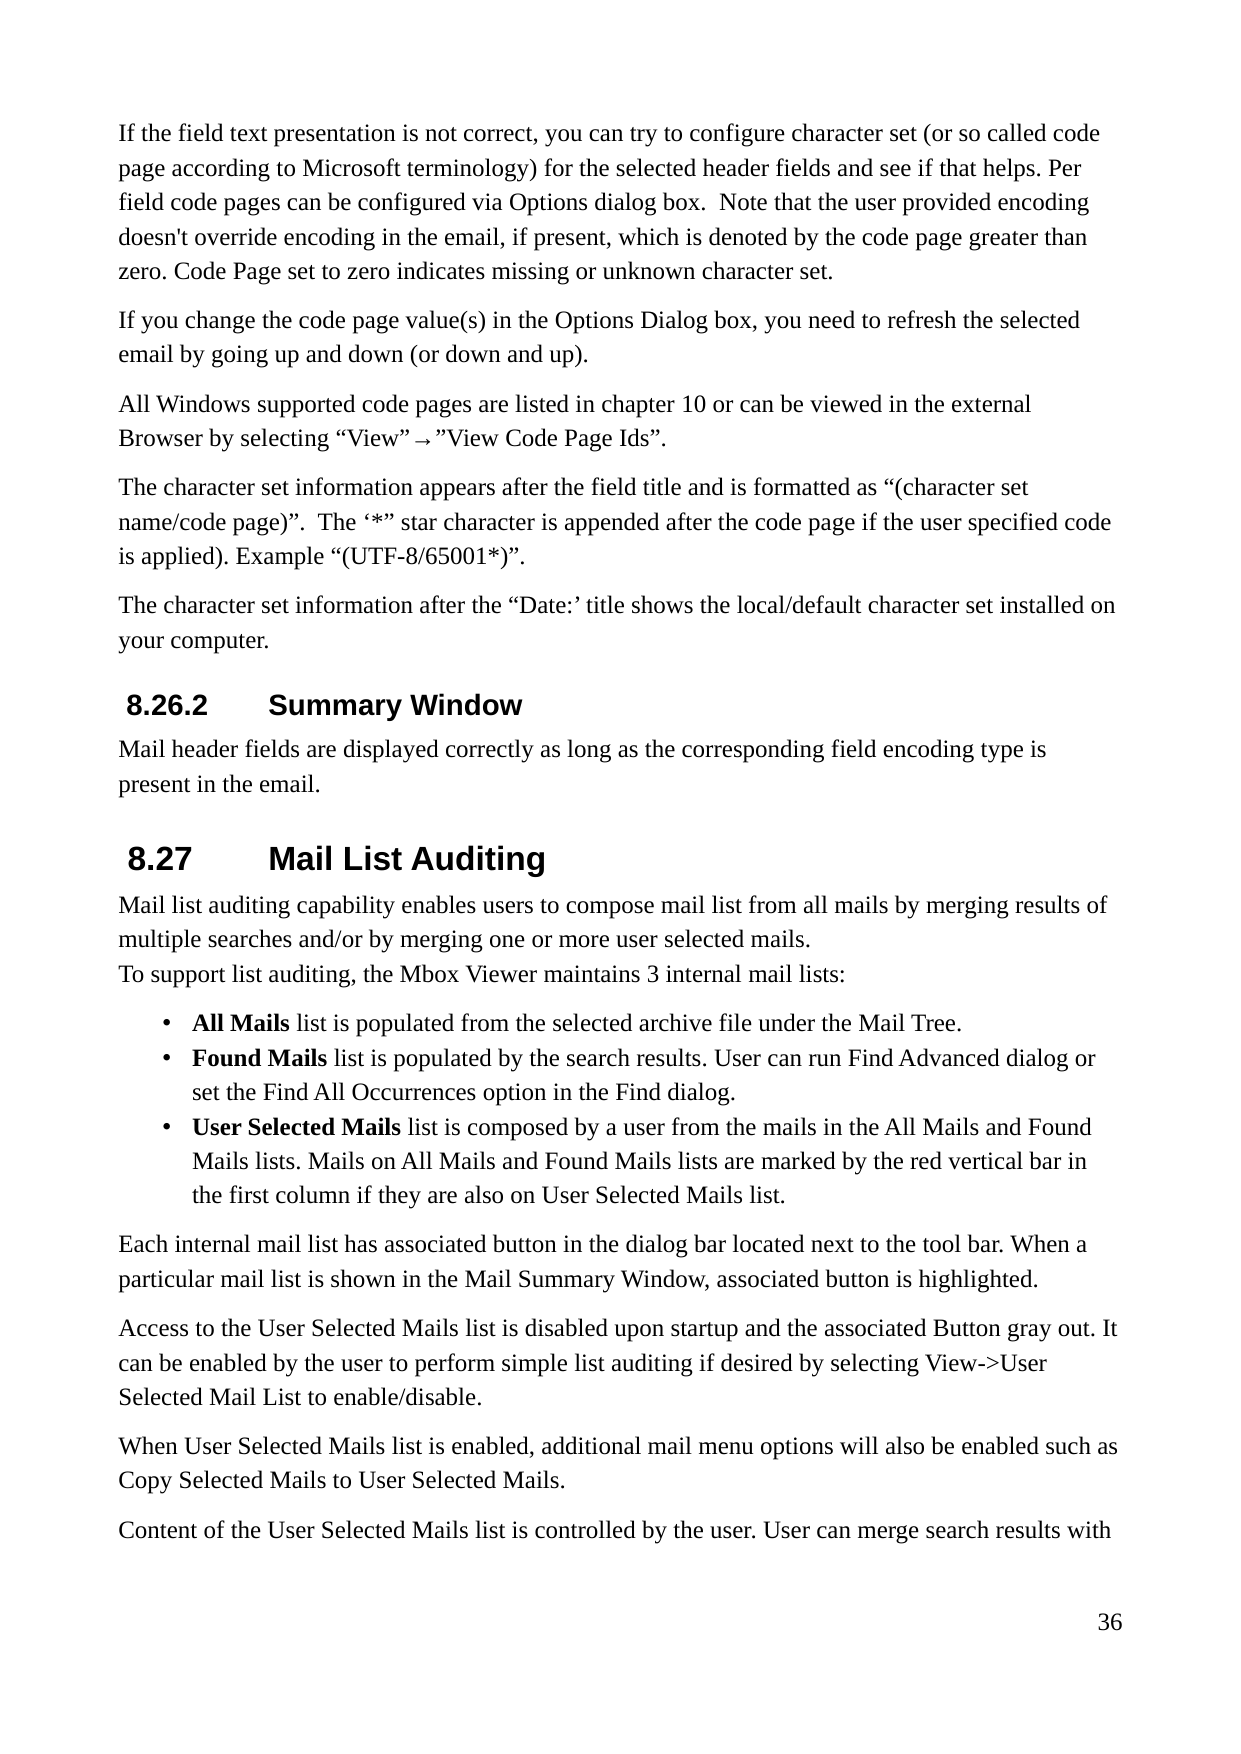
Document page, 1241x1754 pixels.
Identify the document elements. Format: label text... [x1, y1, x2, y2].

list Found Mails list is populated by the search results. User can run Find Advanced dialog or set the Find All Occurrences option in the Find dialog. [162, 1043, 1122, 1106]
list User Selected Mails list is composed by a user from the mails in the All Mails and Found Mails lists. Mails on All Mails and Found Mails lists are marked by the red vertical bar in the first column if they are also on User Selected Mails list. [162, 1112, 1122, 1209]
text When User Selected Mails list is enabled, additional mail menu options will also be enabled such as Copy Selected Mails to User Selected Mails. [118, 1431, 1122, 1494]
text Mail header fields are displayed correctly as long as the corresponding field encoding type is present in the email. [118, 734, 1122, 798]
text Mail list auditing capability enables users to compose mail list from all mails by merging results of multiple searches and/or by merging one or more user selected mails. To support list auditing, the Mbox Viewer maintains 3 internal mail lists: [118, 890, 1122, 988]
subtitle Summary Window [118, 688, 1122, 722]
text Content of the User Selected Mails list is controlled by the user. User can merge search results with [118, 1515, 1122, 1543]
text Each internal mail list has associated button in the dialog bar located next to the tool bar. When a particular mail list is shown in the Mail Summary Window, associated button is highlighted. [118, 1229, 1122, 1293]
list All Mails list is populated from the selected archive file under the Mail Tree. [162, 1008, 1122, 1037]
text The character set information after the “Date:’ title shows the local/default character set installed on your computer. [118, 590, 1122, 653]
text If you change the code page value(s) in the Options Dialog box, you need to refresh the selected email by going up and down (or down and up). [118, 305, 1122, 368]
text The character set information appears after the field title and is formatted as “(character set name/code page)”. The ‘*” star character is appended after the code page if the user specified code is applied). Example “(UTF-8/65001*)”. [118, 472, 1122, 570]
text All Windows supported code pages are listed in chapter 10 or can be viewed in the external Browser by selecting “View”→”View Code Page Ids”. [118, 389, 1122, 452]
text If the field text presentation is not correct, you can try to configure character set (or so called code page according to Microsoft terminology) for the selected header fields and see if that helps. Per field code pages can be configured via Options dialog box. Note that the user provided encoding doesn't override encoding in the email, if present, which is denoted by the code page greater than zero. Code Page set to zero indicates missing or unknown character set. [118, 118, 1122, 285]
text Access to the User Selected Mails list is disabled upon startup and the associated Button gray out. It can be enabled by the user to perform simple list auditing if desired by selecting View->User Selected Mail List to enable/disable. [118, 1313, 1122, 1411]
subtitle Mail List Auditing [118, 839, 1122, 878]
